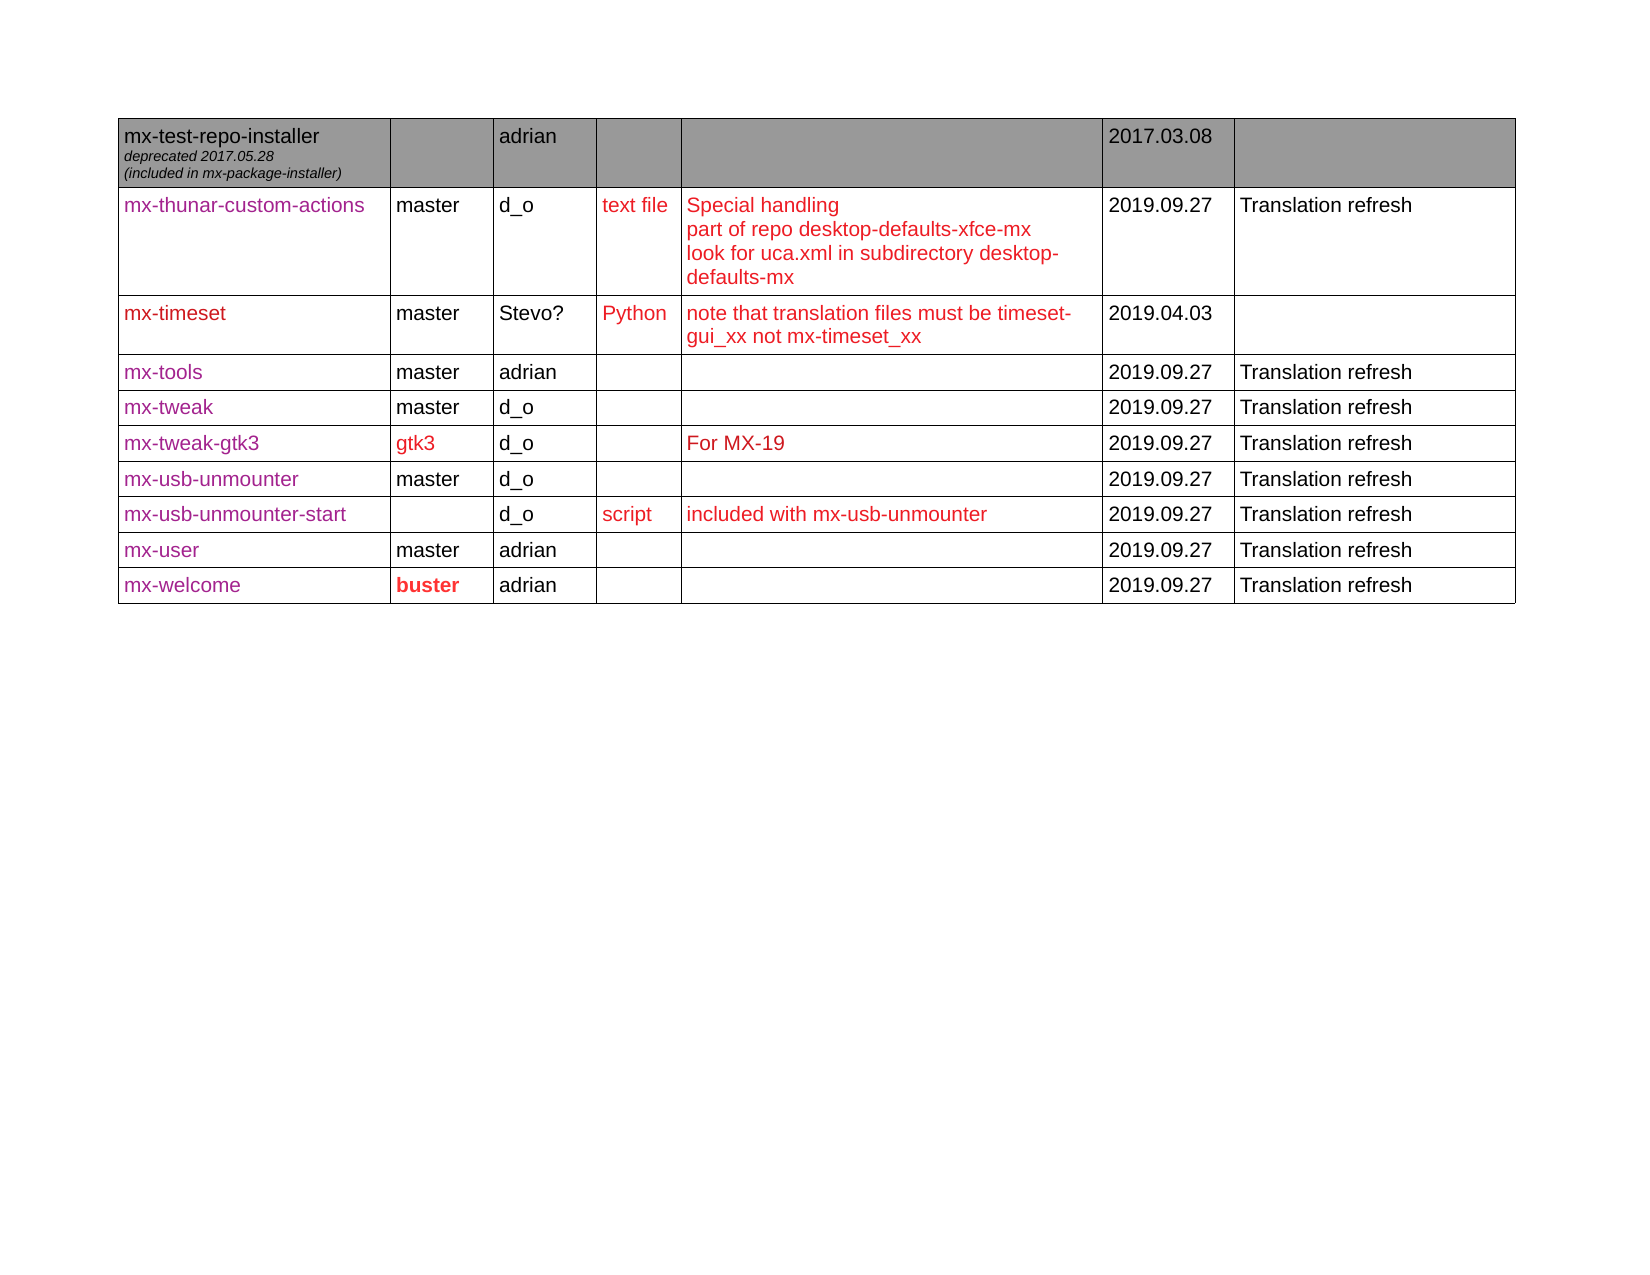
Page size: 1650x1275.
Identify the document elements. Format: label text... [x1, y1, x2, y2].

table_cell text file [597, 188, 681, 294]
table_cell 2019.09.27 [1103, 426, 1234, 461]
table_cell master [391, 391, 493, 425]
table_cell d_o [494, 426, 596, 461]
table_cell mx-tools [119, 355, 390, 389]
table_cell d_o [494, 391, 596, 425]
table_cell adrian [494, 119, 596, 187]
table_cell adrian [494, 568, 596, 603]
table_cell 2017.03.08 [1103, 119, 1234, 187]
table_cell master [391, 533, 493, 567]
table_cell buster [391, 568, 493, 603]
table_cell [682, 391, 1102, 425]
table_cell [597, 355, 681, 389]
table_cell mx-tweak [119, 391, 390, 425]
table_cell master [391, 462, 493, 496]
table_cell included with mx-usb-unmounter [682, 497, 1102, 532]
table_cell [597, 568, 681, 603]
table_cell [391, 497, 493, 532]
table_cell Translation refresh [1235, 391, 1515, 425]
table_cell Translation refresh [1235, 355, 1515, 389]
table_cell mx-welcome [119, 568, 390, 603]
table_cell mx-usb-unmounter-start [119, 497, 390, 532]
table_cell mx-tweak-gtk3 [119, 426, 390, 461]
table_cell [597, 391, 681, 425]
table_cell Stevo? [494, 296, 596, 354]
table_cell Translation refresh [1235, 568, 1515, 603]
table_cell 2019.04.03 [1103, 296, 1234, 354]
table_cell mx-test-repo-installer deprecated 2017.05.28 (included in mx-package-installer) [119, 119, 390, 187]
table_cell 2019.09.27 [1103, 497, 1234, 532]
table_cell mx-thunar-custom-actions [119, 188, 390, 294]
table_cell [682, 119, 1102, 187]
table_cell [682, 355, 1102, 389]
table_cell [391, 119, 493, 187]
table_cell adrian [494, 355, 596, 389]
table_cell Special handling part of repo desktop-defaults-xfce-mx look for uca.xml in subdirectory desktop-defaults-mx [682, 188, 1102, 294]
table_cell Translation refresh [1235, 533, 1515, 567]
table_cell [1235, 119, 1515, 187]
table_cell [682, 533, 1102, 567]
table_cell [682, 568, 1102, 603]
table_cell 2019.09.27 [1103, 462, 1234, 496]
table_cell script [597, 497, 681, 532]
table_cell d_o [494, 188, 596, 294]
table_cell [597, 426, 681, 461]
table_cell Translation refresh [1235, 426, 1515, 461]
table_cell Translation refresh [1235, 188, 1515, 294]
table_cell [682, 462, 1102, 496]
table_cell [597, 533, 681, 567]
table_cell Translation refresh [1235, 497, 1515, 532]
table_cell Translation refresh [1235, 462, 1515, 496]
table_cell [597, 119, 681, 187]
table_cell master [391, 296, 493, 354]
table_cell 2019.09.27 [1103, 355, 1234, 389]
table_cell 2019.09.27 [1103, 533, 1234, 567]
table_cell mx-timeset [119, 296, 390, 354]
table_cell For MX-19 [682, 426, 1102, 461]
table_cell d_o [494, 462, 596, 496]
table_cell Python [597, 296, 681, 354]
table_cell mx-user [119, 533, 390, 567]
table_cell [597, 462, 681, 496]
table_cell 2019.09.27 [1103, 568, 1234, 603]
table_cell gtk3 [391, 426, 493, 461]
table_cell adrian [494, 533, 596, 567]
table_cell [1235, 296, 1515, 354]
table_cell d_o [494, 497, 596, 532]
table_cell master [391, 355, 493, 389]
table_cell note that translation files must be timeset-gui_xx not mx-timeset_xx [682, 296, 1102, 354]
table_cell 2019.09.27 [1103, 188, 1234, 294]
table_cell 2019.09.27 [1103, 391, 1234, 425]
table_cell mx-usb-unmounter [119, 462, 390, 496]
table_cell master [391, 188, 493, 294]
